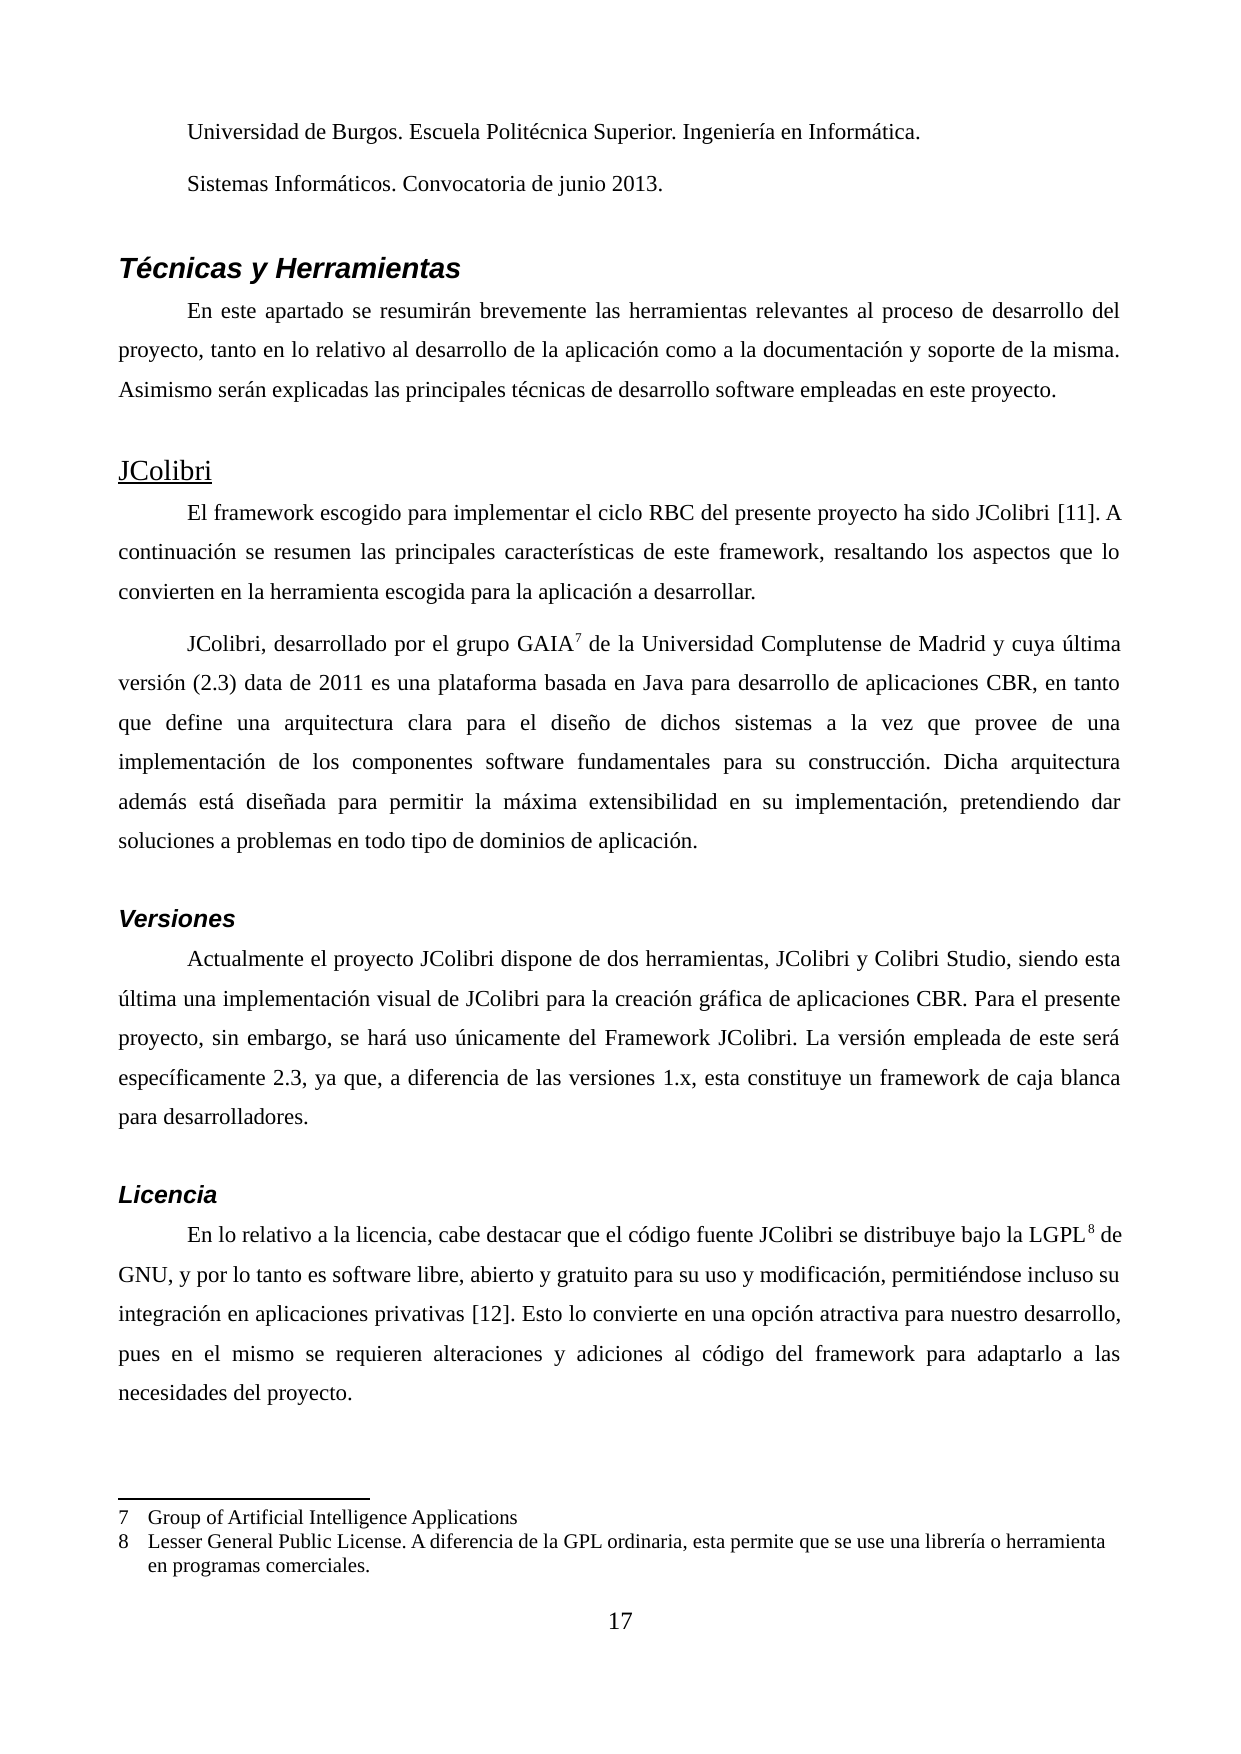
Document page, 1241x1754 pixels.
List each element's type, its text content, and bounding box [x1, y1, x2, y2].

text Lesser General Public License. A diferencia de la GPL ordinaria, esta permite que se use una librería o herramienta en programas comerciales. [118, 1529, 1122, 1577]
text En lo relativo a la licencia, cabe destacar que el código fuente JColibri se distribuye bajo la LGPL de GNU, y por lo tanto es software libre, abierto y gratuito para su uso y modificación, permitiéndose incluso su integración en aplicaciones privativas [12]. Esto lo convierte en una opción atractiva para nuestro desarrollo, pues en el mismo se requieren alteraciones y adiciones al código del framework para adaptarlo a las necesidades del proyecto. [118, 1221, 1122, 1406]
subtitle Licencia [118, 1180, 1122, 1209]
text En este apartado se resumirán brevemente las herramientas relevantes al proceso de desarrollo del proyecto, tanto en lo relativo al desarrollo de la aplicación como a la documentación y soporte de la misma. Asimismo serán explicadas las principales técnicas de desarrollo software empleadas en este proyecto. [118, 297, 1122, 402]
text El framework escogido para implementar el ciclo RBC del presente proyecto ha sido JColibri [11]. A continuación se resumen las principales características de este framework, resaltando los aspectos que lo convierten en la herramienta escogida para la aplicación a desarrollar. [118, 499, 1122, 604]
subtitle Versiones [118, 904, 1122, 933]
text Actualmente el proyecto JColibri dispone de dos herramientas, JColibri y Colibri Studio, siendo esta última una implementación visual de JColibri para la creación gráfica de aplicaciones CBR. Para el presente proyecto, sin embargo, se hará uso únicamente del Framework JColibri. La versión empleada de este será específicamente 2.3, ya que, a diferencia de las versiones 1.x, esta constituye un framework de caja blanca para desarrolladores. [118, 945, 1122, 1129]
subtitle Técnicas y Herramientas [118, 251, 1122, 284]
text JColibri, desarrollado por el grupo GAIA de la Universidad Complutense de Madrid y cuya última versión (2.3) data de 2011 es una plataforma basada en Java para desarrollo de aplicaciones CBR, en tanto que define una arquitectura clara para el diseño de dichos sistemas a la vez que provee de una implementación de los componentes software fundamentales para su construcción. Dicha arquitectura además está diseñada para permitir la máxima extensibilidad en su implementación, pretendiendo dar soluciones a problemas en todo tipo de dominios de aplicación. [118, 630, 1122, 854]
subtitle JColibri [118, 453, 1122, 486]
text Group of Artificial Intelligence Applications [118, 1505, 1122, 1529]
